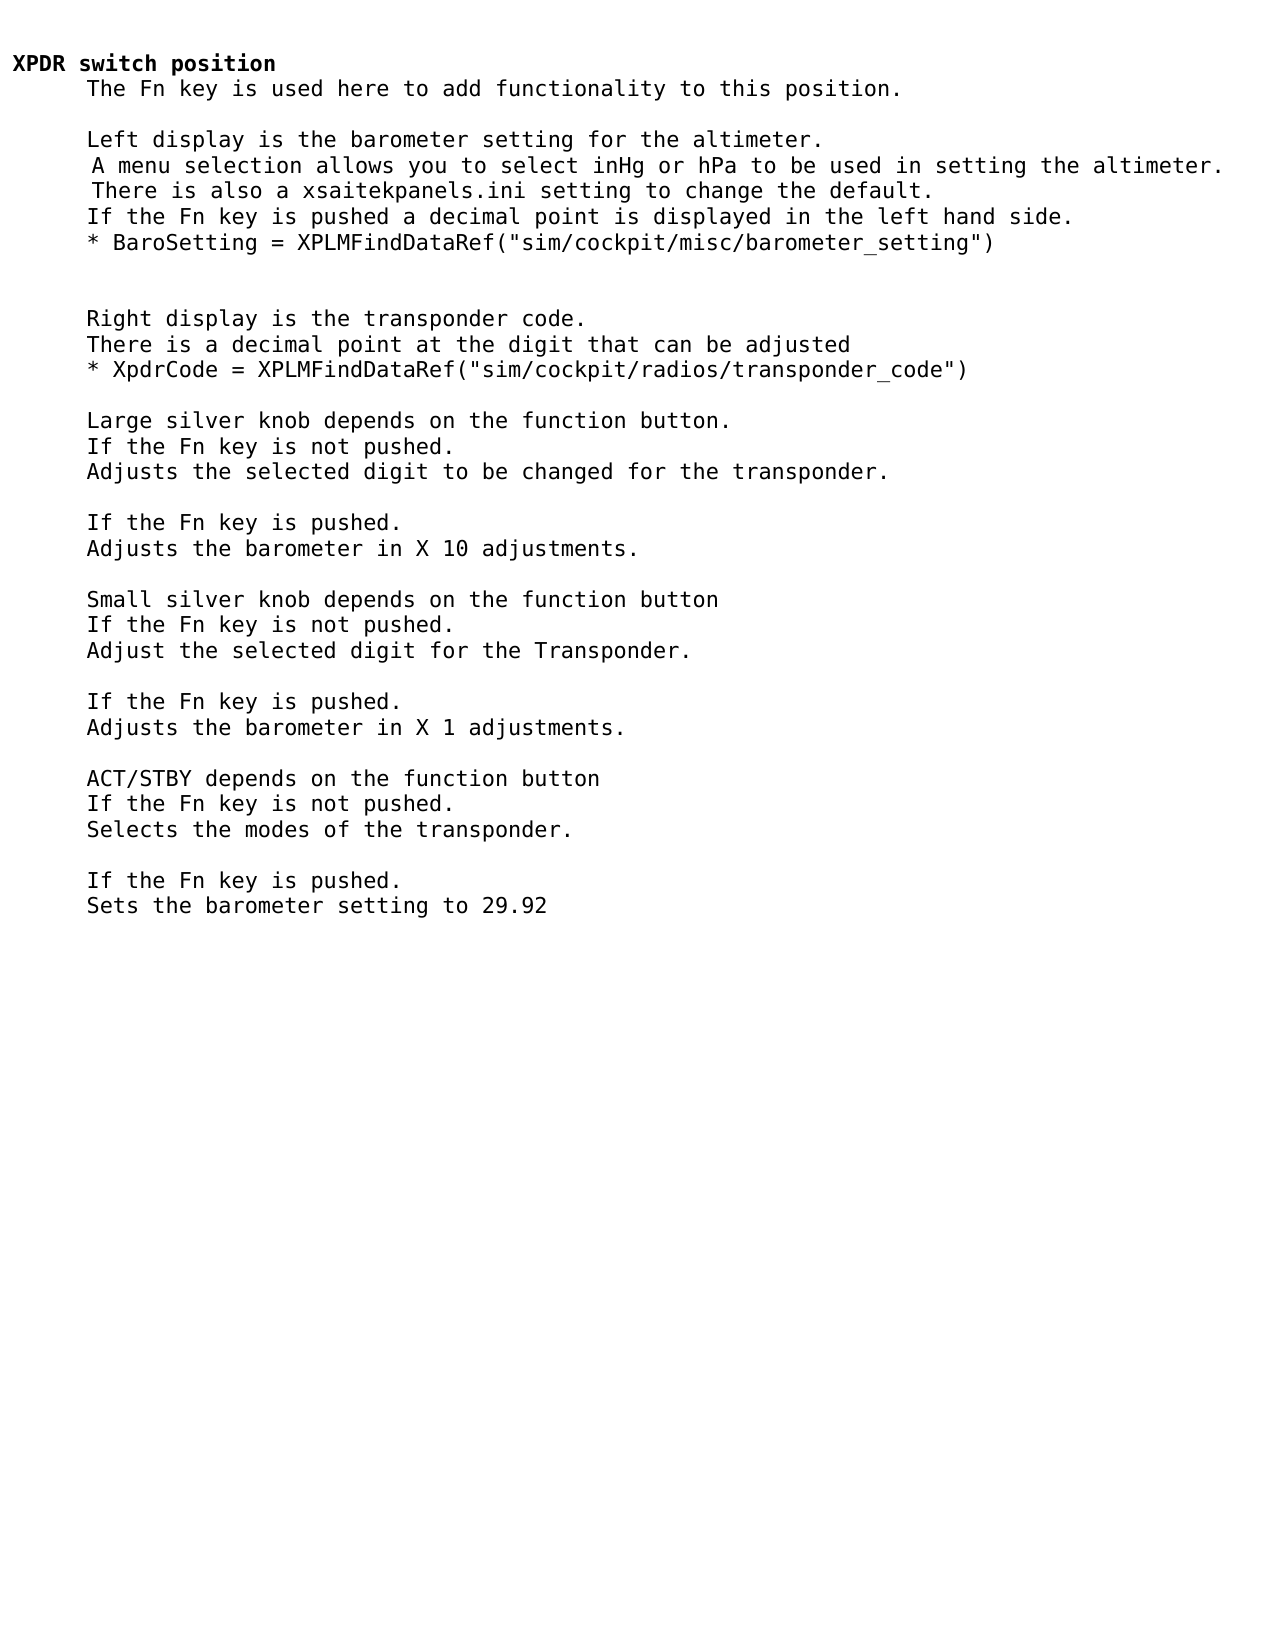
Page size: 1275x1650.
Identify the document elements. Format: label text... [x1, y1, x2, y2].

text * BaroSetting = XPLMFindDataRef("sim/cockpit/misc/barometer_setting") [12, 230, 1258, 255]
text Large silver knob depends on the function button. [12, 408, 1258, 434]
text If the Fn key is not pushed. [12, 434, 1258, 459]
text XPDR switch position [12, 51, 1258, 77]
text ACT/STBY depends on the function button [12, 766, 1258, 791]
text A menu selection allows you to select inHg or hPa to be used in setting the altimeter. [12, 153, 1258, 179]
text Right display is the transponder code. [12, 306, 1258, 332]
text Adjusts the barometer in X 1 adjustments. [12, 714, 1258, 740]
text Adjusts the selected digit to be changed for the transponder. [12, 459, 1258, 485]
text Left display is the barometer setting for the altimeter. [12, 128, 1258, 153]
text There is a decimal point at the digit that can be adjusted [12, 332, 1258, 357]
text If the Fn key is pushed. [12, 510, 1258, 536]
text If the Fn key is pushed. [12, 868, 1258, 893]
text If the Fn key is pushed a decimal point is displayed in the left hand side. [12, 204, 1258, 230]
text There is also a xsaitekpanels.ini setting to change the default. [12, 179, 1258, 204]
text Adjust the selected digit for the Transponder. [12, 638, 1258, 663]
text If the Fn key is not pushed. [12, 791, 1258, 817]
text * XpdrCode = XPLMFindDataRef("sim/cockpit/radios/transponder_code") [12, 357, 1258, 383]
text Selects the modes of the transponder. [12, 817, 1258, 842]
text If the Fn key is pushed. [12, 689, 1258, 714]
text The Fn key is used here to add functionality to this position. [12, 77, 1258, 102]
text Small silver knob depends on the function button [12, 587, 1258, 612]
text If the Fn key is not pushed. [12, 612, 1258, 638]
text Sets the barometer setting to 29.92 [12, 893, 1258, 919]
text Adjusts the barometer in X 10 adjustments. [12, 536, 1258, 561]
